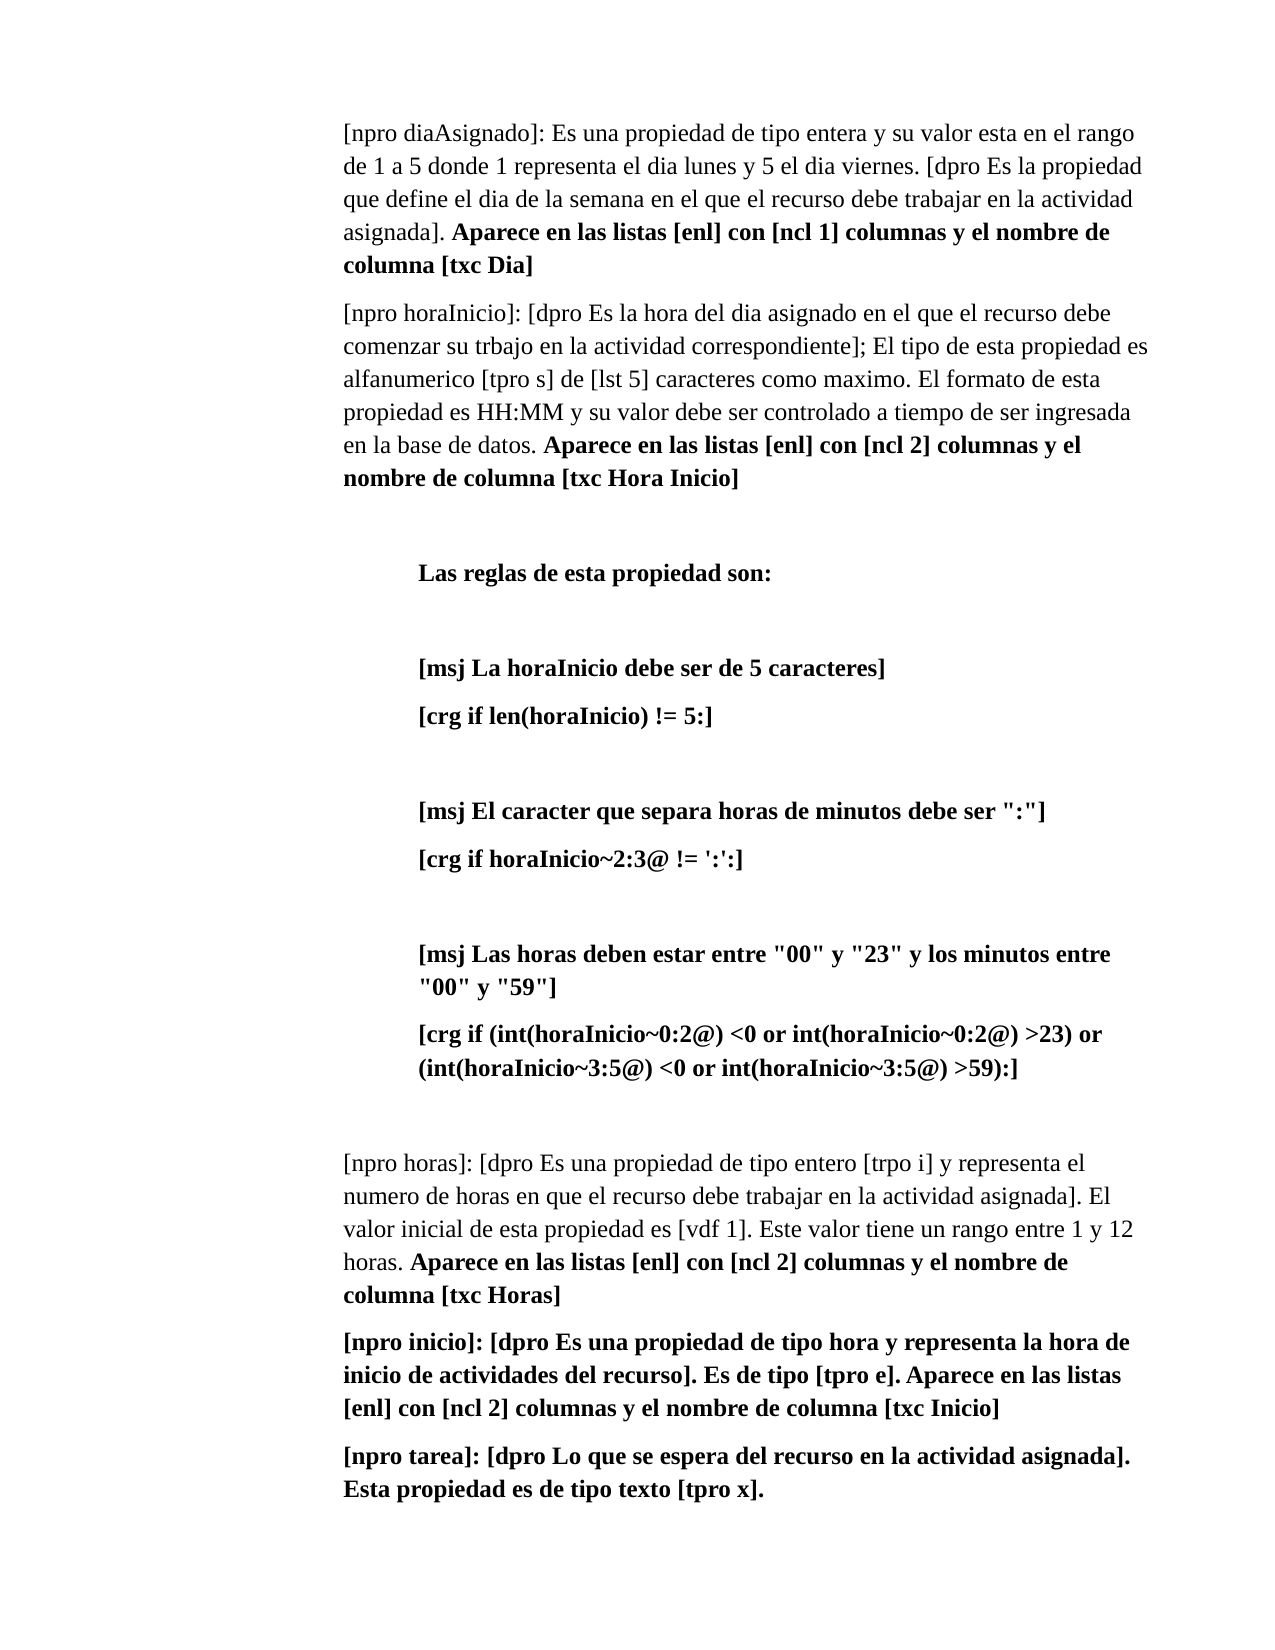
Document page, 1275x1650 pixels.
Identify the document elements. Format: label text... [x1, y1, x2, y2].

text [msj Las horas deben estar entre "00" y "23" y los minutos entre "00" y "59"] [418, 939, 1157, 1001]
text [npro horas]: [dpro Es una propiedad de tipo entero [trpo i] y representa el numero de horas en que el recurso debe trabajar en la actividad asignada]. El valor inicial de esta propiedad es [vdf 1]. Este valor tiene un rango entre 1 y 12 horas. Aparece en las listas [enl] con [ncl 2] columnas y el nombre de columna [txc Horas] [343, 1148, 1157, 1309]
text [msj La horaInicio debe ser de 5 caracteres] [418, 653, 1157, 682]
text [npro tarea]: [dpro Lo que se espera del recurso en la actividad asignada]. Esta propiedad es de tipo texto [tpro x]. [343, 1441, 1157, 1503]
text [crg if len(horaInicio) != 5:] [418, 701, 1157, 730]
text [npro inicio]: [dpro Es una propiedad de tipo hora y representa la hora de inicio de actividades del recurso]. Es de tipo [tpro e]. Aparece en las listas [enl] con [ncl 2] columnas y el nombre de columna [txc Inicio] [343, 1327, 1157, 1422]
text [crg if (int(horaInicio~0:2@) <0 or int(horaInicio~0:2@) >23) or (int(horaInicio~3:5@) <0 or int(horaInicio~3:5@) >59):] [418, 1019, 1157, 1081]
text [msj El caracter que separa horas de minutos debe ser ":"] [418, 796, 1157, 825]
text Las reglas de esta propiedad son: [418, 558, 1157, 587]
text [npro diaAsignado]: Es una propiedad de tipo entera y su valor esta en el rango de 1 a 5 donde 1 representa el dia lunes y 5 el dia viernes. [dpro Es la propiedad que define el dia de la semana en el que el recurso debe trabajar en la actividad asignada]. Aparece en las listas [enl] con [ncl 1] columnas y el nombre de columna [txc Dia] [343, 118, 1157, 279]
text [crg if horaInicio~2:3@ != ':':] [418, 844, 1157, 872]
text [npro horaInicio]: [dpro Es la hora del dia asignado en el que el recurso debe comenzar su trbajo en la actividad correspondiente]; El tipo de esta propiedad es alfanumerico [tpro s] de [lst 5] caracteres como maximo. El formato de esta propiedad es HH:MM y su valor debe ser controlado a tiempo de ser ingresada en la base de datos. Aparece en las listas [enl] con [ncl 2] columnas y el nombre de columna [txc Hora Inicio] [343, 298, 1157, 492]
